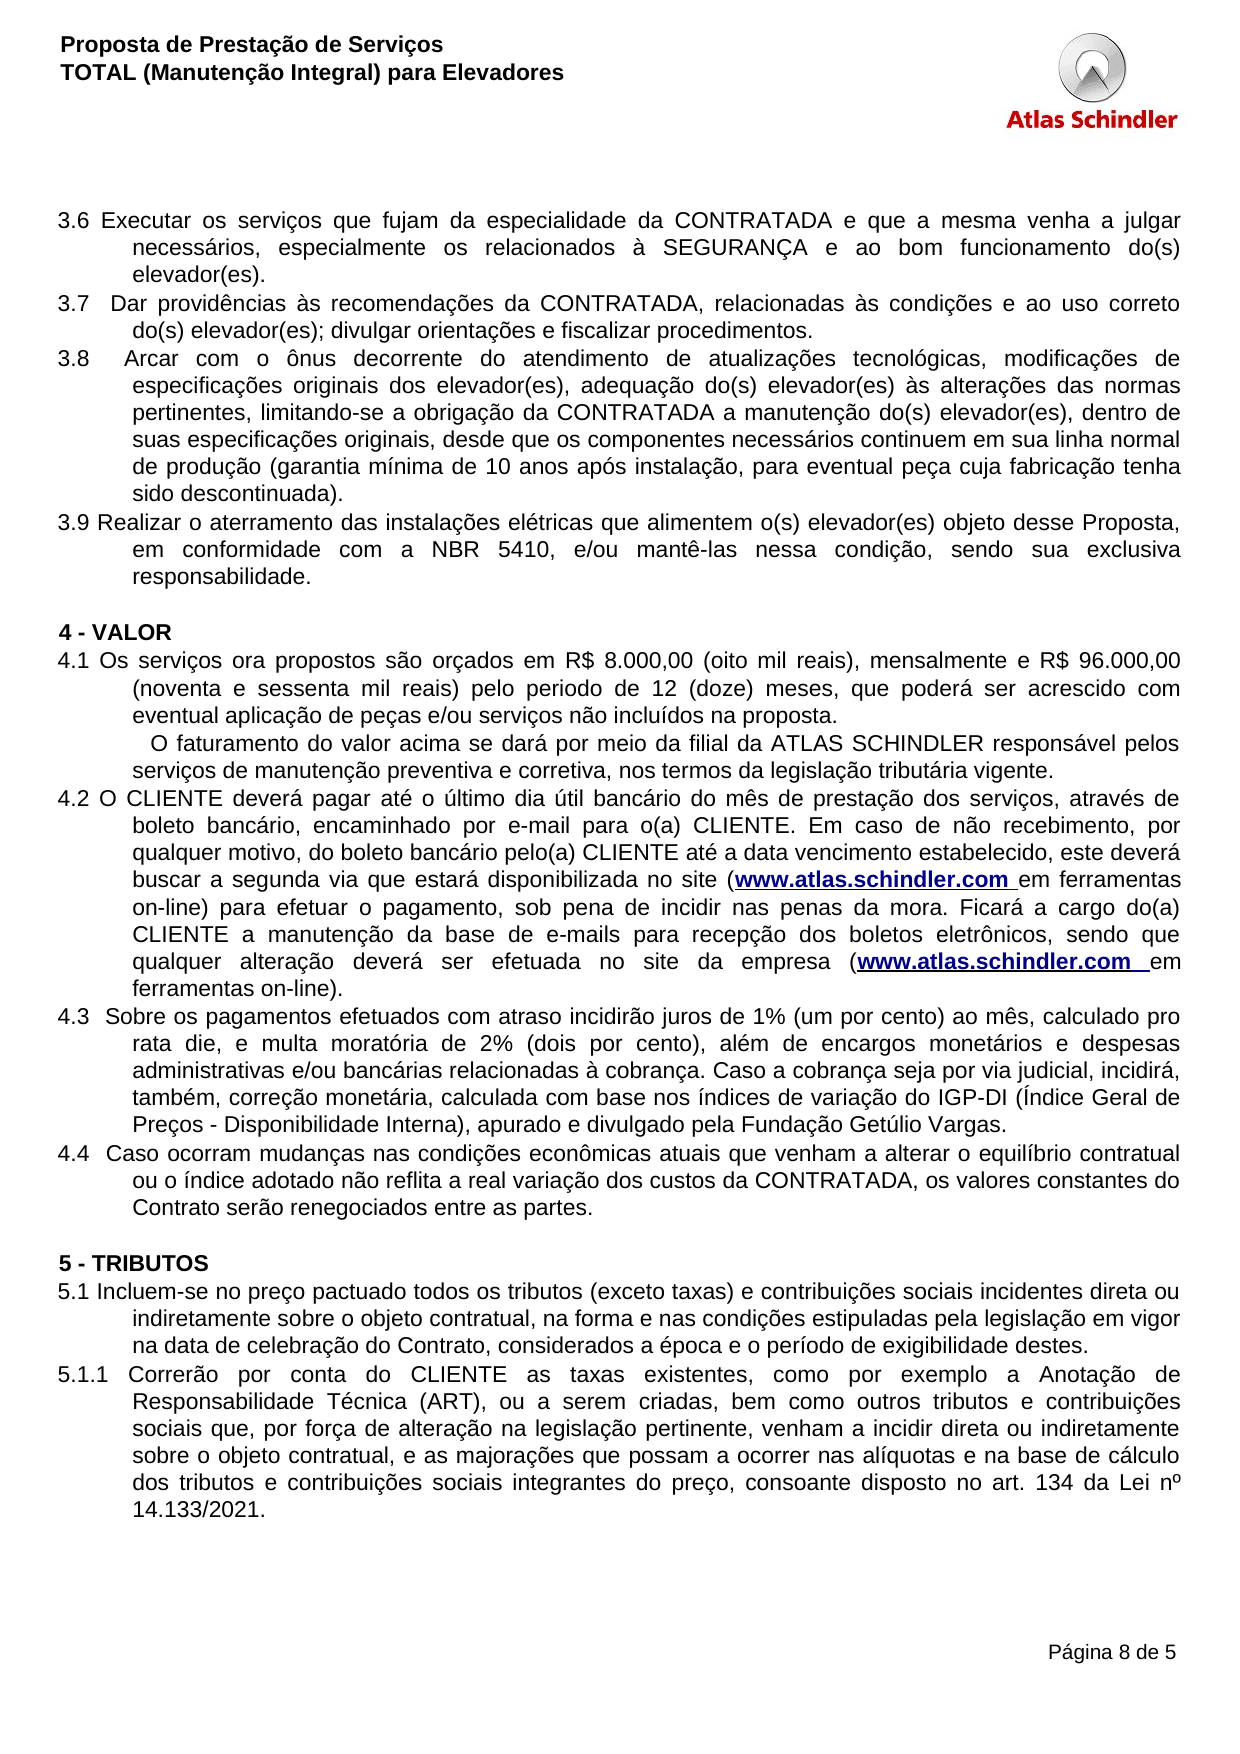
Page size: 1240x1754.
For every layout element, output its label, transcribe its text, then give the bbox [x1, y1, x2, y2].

text 4.3 Sobre os pagamentos efetuados com atraso incidirão juros de 1% (um por cento) ao mês, calculado pro rata die, e multa moratória de 2% (dois por cento), além de encargos monetários e despesas administrativas e/ou bancárias relacionadas à cobrança. Caso a cobrança seja por via judicial, incidirá, também, correção monetária, calculada com base nos índices de variação do IGP-DI (Índice Geral de Preços - Disponibilidade Interna), apurado e divulgado pela Fundação Getúlio Vargas. [57, 1003, 1181, 1138]
text 5.1.1 Correrão por conta do CLIENTE as taxas existentes, como por exemplo a Anotação de Responsabilidade Técnica (ART), ou a serem criadas, bem como outros tributos e contribuições sociais que, por força de alteração na legislação pertinente, venham a incidir direta ou indiretamente sobre o objeto contratual, e as majorações que possam a ocorrer nas alíquotas e na base de cálculo dos tributos e contribuições sociais integrantes do preço, consoante disposto no art. 134 da Lei nº 14.133/2021. [57, 1361, 1181, 1522]
text O faturamento do valor acima se dará por meio da filial da ATLAS SCHINDLER responsável pelos serviços de manutenção preventiva e corretiva, nos termos da legislação tributária vigente. [57, 730, 1181, 783]
text 3.9 Realizar o aterramento das instalações elétricas que alimentem o(s) elevador(es) objeto desse Proposta, em conformidade com a NBR 5410, e/ou mantê-las nessa condição, sendo sua exclusiva responsabilidade. [57, 508, 1181, 589]
text 4.2 O CLIENTE deverá pagar até o último dia útil bancário do mês de prestação dos serviços, através de boleto bancário, encaminhado por e-mail para o(a) CLIENTE. Em caso de não recebimento, por qualquer motivo, do boleto bancário pelo(a) CLIENTE até a data vencimento estabelecido, este deverá buscar a segunda via que estará disponibilizada no site (www.atlas.schindler.com em ferramentas on-line) para efetuar o pagamento, sob pena de incidir nas penas da mora. Ficará a cargo do(a) CLIENTE a manutenção da base de e-mails para recepção dos boletos eletrônicos, sendo que qualquer alteração deverá ser efetuada no site da empresa (www.atlas.schindler.com em ferramentas on-line). [57, 785, 1181, 1001]
subtitle 4 - VALOR [58, 619, 1182, 645]
text 4.1 Os serviços ora propostos são orçados em R$ 8.000,00 (oito mil reais), mensalmente e R$ 96.000,00 (noventa e sessenta mil reais) pelo periodo de 12 (doze) meses, que poderá ser acrescido com eventual aplicação de peças e/ou serviços não incluídos na proposta. [57, 647, 1181, 728]
subtitle 5 - TRIBUTOS [58, 1250, 1182, 1276]
text 3.6 Executar os serviços que fujam da especialidade da CONTRATADA e que a mesma venha a julgar necessários, especialmente os relacionados à SEGURANÇA e ao bom funcionamento do(s) elevador(es). [57, 207, 1181, 288]
text 3.7 Dar providências às recomendações da CONTRATADA, relacionadas às condições e ao uso correto do(s) elevador(es); divulgar orientações e fiscalizar procedimentos. [57, 289, 1181, 343]
text 3.8 Arcar com o ônus decorrente do atendimento de atualizações tecnológicas, modificações de especificações originais dos elevador(es), adequação do(s) elevador(es) às alterações das normas pertinentes, limitando-se a obrigação da CONTRATADA a manutenção do(s) elevador(es), dentro de suas especificações originais, desde que os componentes necessários continuem em sua linha normal de produção (garantia mínima de 10 anos após instalação, para eventual peça cuja fabricação tenha sido descontinuada). [57, 345, 1181, 507]
text 4.4 Caso ocorram mudanças nas condições econômicas atuais que venham a alterar o equilíbrio contratual ou o índice adotado não reflita a real variação dos custos da CONTRATADA, os valores constantes do Contrato serão renegociados entre as partes. [57, 1139, 1181, 1220]
text 5.1 Incluem-se no preço pactuado todos os tributos (exceto taxas) e contribuições sociais incidentes direta ou indiretamente sobre o objeto contratual, na forma e nas condições estipuladas pela legislação em vigor na data de celebração do Contrato, considerados a época e o período de exigibilidade destes. [57, 1278, 1181, 1359]
